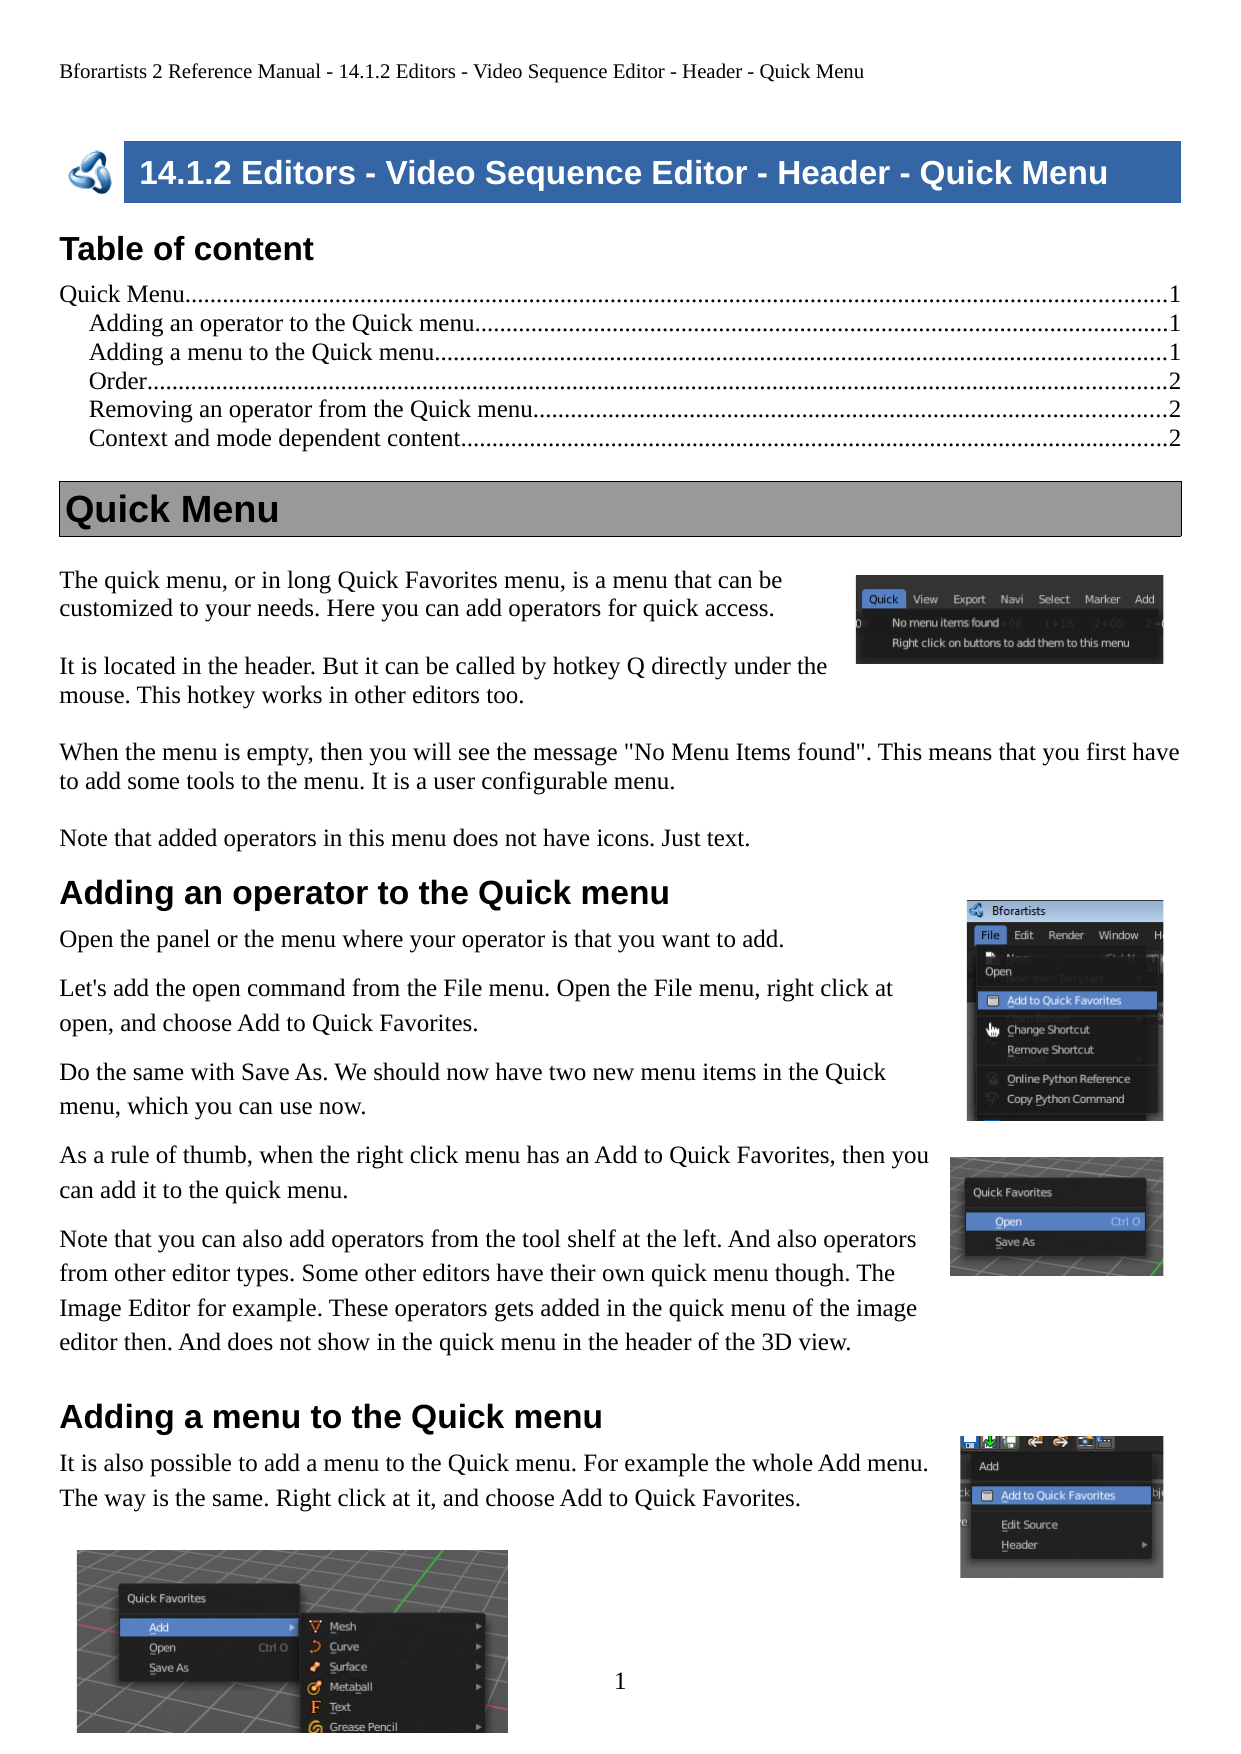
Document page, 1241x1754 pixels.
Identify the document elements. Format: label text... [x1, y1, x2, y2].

text Open the panel or the menu where your operator is that you want to add. [59, 924, 966, 953]
subtitle Adding an operator to the Quick menu [59, 873, 1181, 912]
text Let's add the open command from the File menu. Open the File menu, right click at open, and choose Add to Quick Favorites. [59, 973, 966, 1037]
picture [966, 900, 1164, 1121]
text Note that added operators in this menu does not have icons. Just text. [59, 823, 1181, 852]
picture [76, 1550, 508, 1733]
text Adding an operator to the Quick menu 1 [88, 308, 1181, 337]
text The quick menu, or in long Quick Favorites menu, is a menu that can be customized to your needs. Here you can add operators for quick access. [59, 565, 1181, 622]
text Adding a menu to the Quick menu 1 [88, 337, 1181, 366]
text Quick Menu 1 [59, 279, 1181, 308]
subtitle Adding a menu to the Quick menu [59, 1397, 1181, 1436]
picture [855, 575, 1164, 664]
picture [960, 1436, 1164, 1578]
picture [65, 147, 114, 197]
text It is located in the header. But it can be called by hotkey Q directly under the mouse. This hotkey works in other editors too. [59, 651, 1181, 708]
text Context and mode dependent content 2 [88, 423, 1181, 452]
table_header Quick Menu [60, 482, 1181, 536]
text Note that you can also add operators from the tool shelf at the left. And also operators from other editor types. Some other editors have their own quick menu though. The Image Editor for example. These operators gets added in the quick menu of the image editor then. And does not show in the quick menu in the header of the 3D view. [59, 1224, 1181, 1356]
table_header [59, 141, 124, 203]
subtitle Table of content [59, 228, 1181, 267]
text Removing an operator from the Quick menu 2 [88, 394, 1181, 423]
text Order 2 [88, 366, 1181, 394]
picture [950, 1157, 1164, 1276]
text As a rule of thumb, when the right click menu has an Add to Quick Favorites, then you can add it to the quick menu. [59, 1140, 1181, 1204]
text It is also possible to add a menu to the Quick menu. For example the whole Add menu. The way is the same. Right click at it, and choose Add to Quick Favorites. [59, 1448, 960, 1512]
text Do the same with Save As. We should now have two new menu items in the Quick menu, which you can use now. [59, 1057, 966, 1120]
text When the menu is empty, then you will see the message "No Menu Items found". This means that you first have to add some tools to the menu. It is a user configurable menu. [59, 737, 1181, 795]
table_header 14.1.2 Editors - Video Sequence Editor - Header - Quick Menu [124, 141, 1181, 203]
